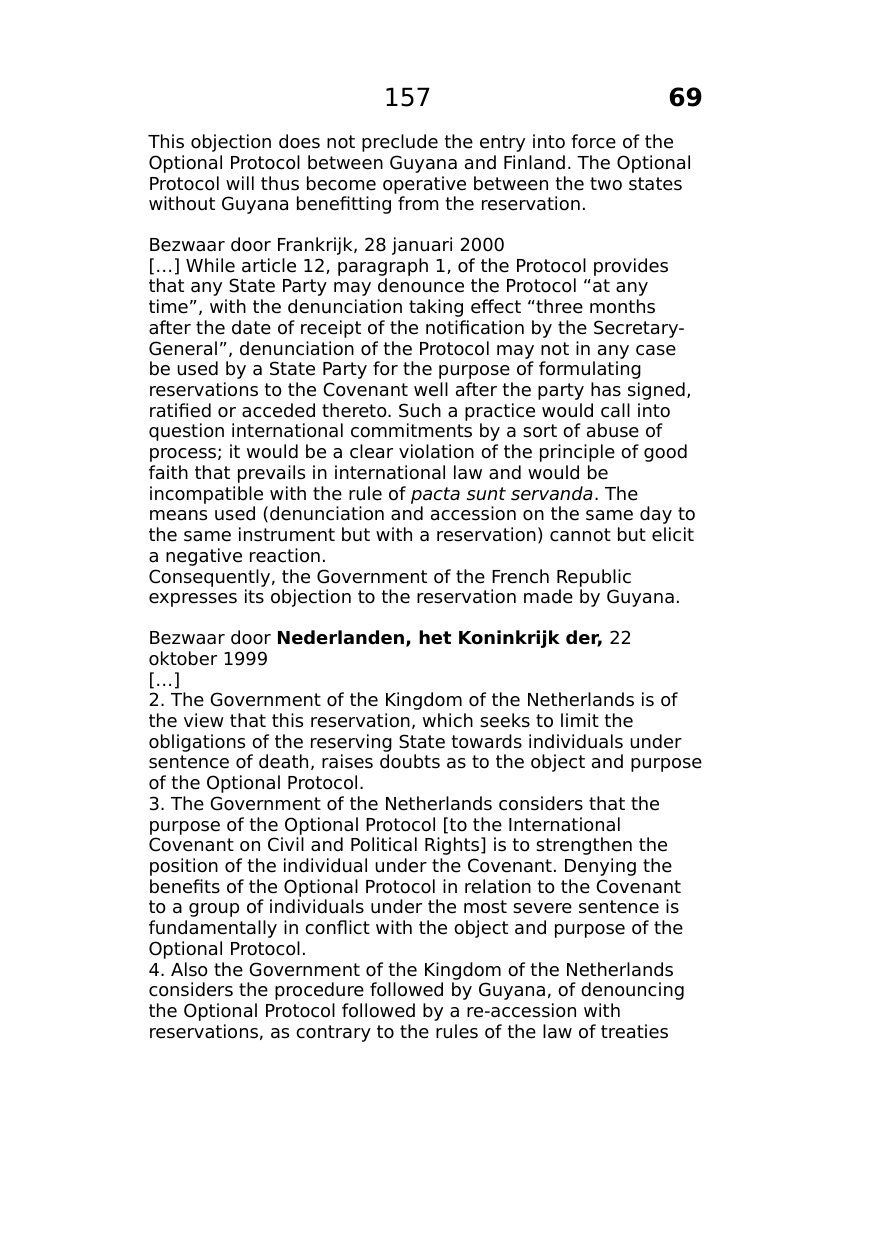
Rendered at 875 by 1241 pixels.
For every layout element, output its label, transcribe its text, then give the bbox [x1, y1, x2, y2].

text 2. The Government of the Kingdom of the Netherlands is of the view that this reservation, which seeks to limit the obligations of the reserving State towards individuals under sentence of death, raises doubts as to the object and purpose of the Optional Protocol. [148, 690, 703, 794]
text Bezwaar door Frankrijk, 28 januari 2000 [148, 235, 703, 256]
text […] While article 12, paragraph 1, of the Protocol provides that any State Party may denounce the Protocol “at any time”, with the denunciation taking effect “three months after the date of receipt of the notification by the Secretary-General”, denunciation of the Protocol may not in any case be used by a State Party for the purpose of formulating reservations to the Covenant well after the party has signed, ratified or acceded thereto. Such a practice would call into question international commitments by a sort of abuse of process; it would be a clear violation of the principle of good faith that prevails in international law and would be incompatible with the rule of pacta sunt servanda. The means used (denunciation and accession on the same day to the same instrument but with a reservation) cannot but elicit a negative reaction. [148, 256, 703, 566]
text 4. Also the Government of the Kingdom of the Netherlands considers the procedure followed by Guyana, of denouncing the Optional Protocol followed by a re-accession with reservations, as contrary to the rules of the law of treaties [148, 959, 703, 1042]
text This objection does not preclude the entry into force of the Optional Protocol between Guyana and Finland. The Optional Protocol will thus become operative between the two states without Guyana benefitting from the reservation. [148, 132, 703, 215]
text […] [148, 669, 703, 690]
text Consequently, the Government of the French Republic expresses its objection to the reservation made by Guyana. [148, 566, 703, 608]
text 3. The Government of the Netherlands considers that the purpose of the Optional Protocol [to the International Covenant on Civil and Political Rights] is to strengthen the position of the individual under the Covenant. Denying the benefits of the Optional Protocol in relation to the Covenant to a group of individuals under the most severe sentence is fundamentally in conflict with the object and purpose of the Optional Protocol. [148, 794, 703, 959]
text Bezwaar door Nederlanden, het Koninkrijk der, 22 oktober 1999 [148, 628, 703, 669]
